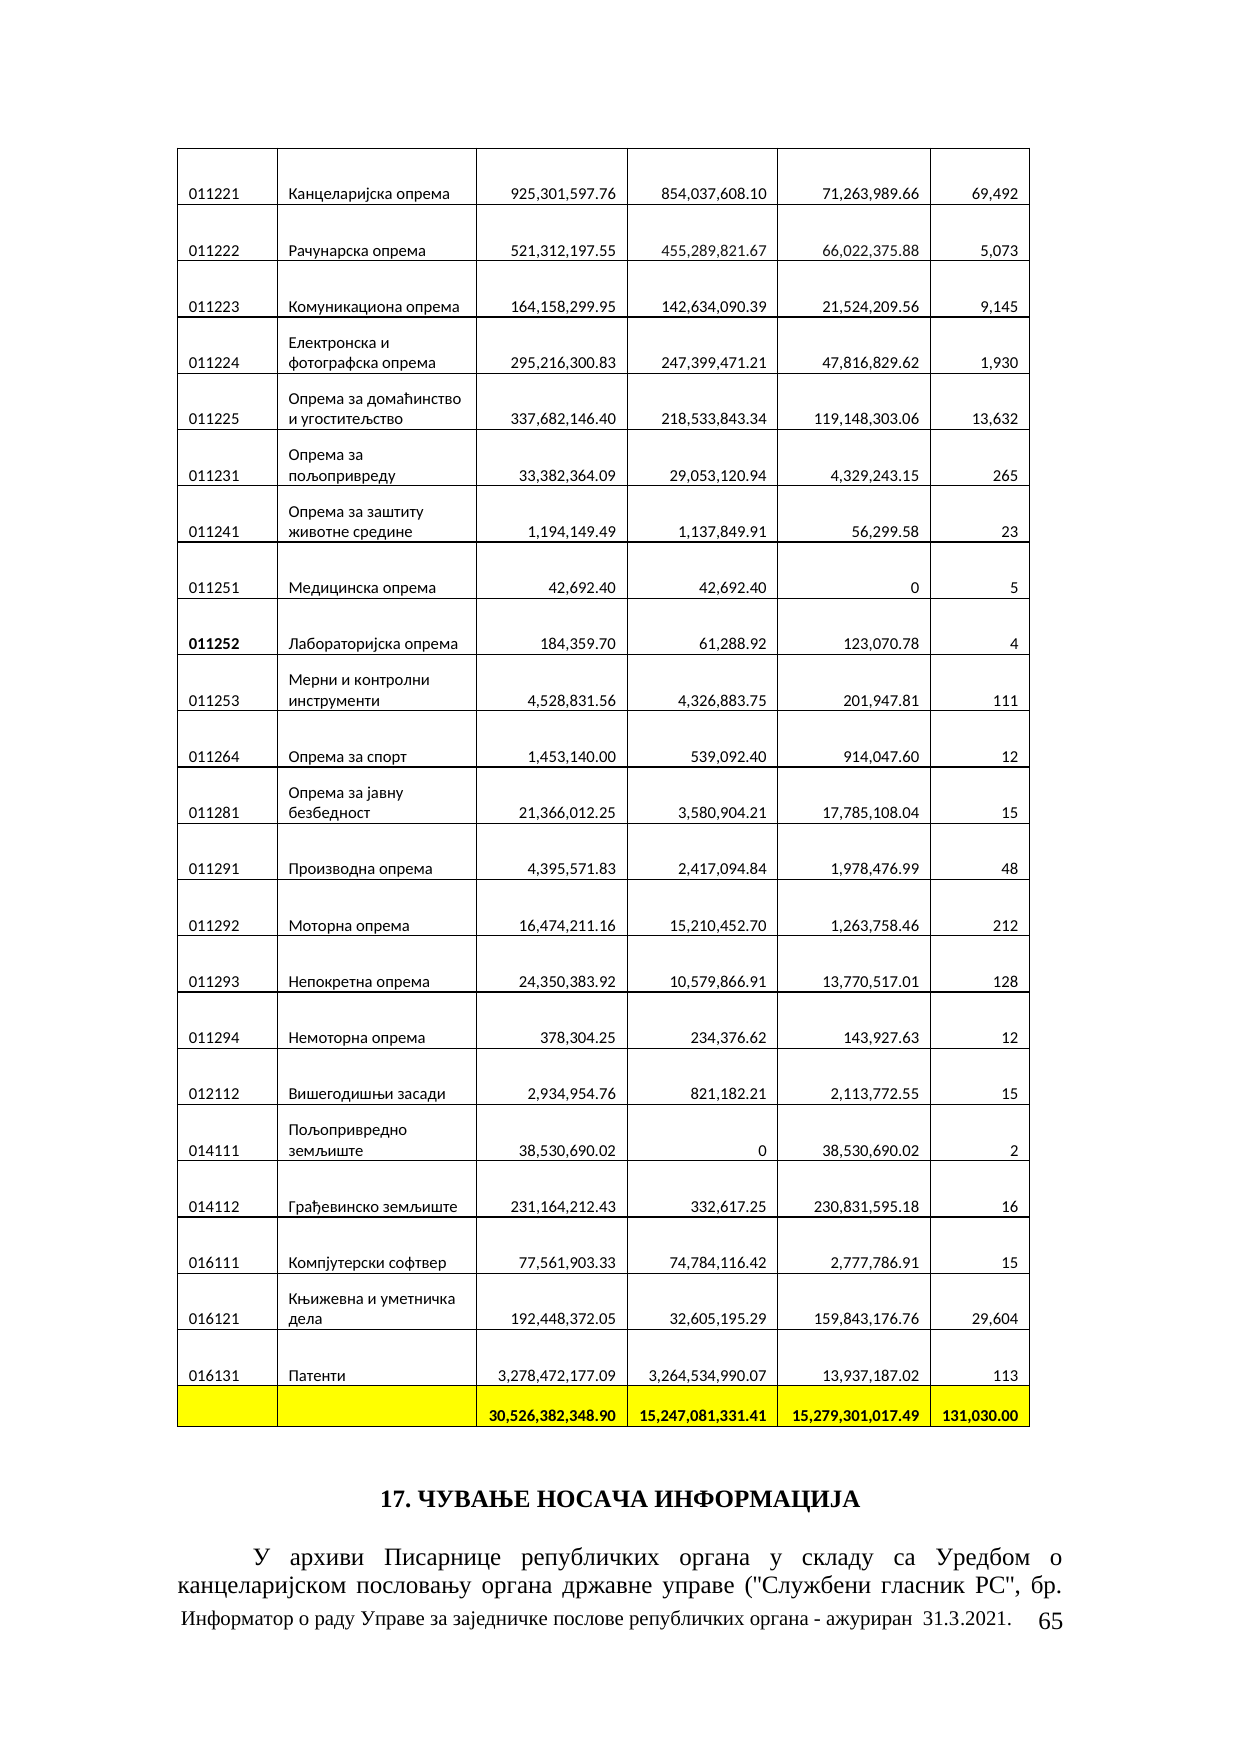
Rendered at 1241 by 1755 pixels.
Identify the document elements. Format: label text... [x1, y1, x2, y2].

table_cell 016121 [178, 1274, 277, 1329]
table_cell 011241 [178, 486, 277, 541]
table_cell 77,561,903.33 [477, 1218, 627, 1273]
table_cell 5,073 [931, 205, 1029, 260]
table_cell 15,279,301,017.49 [778, 1386, 930, 1426]
table_cell [178, 1386, 277, 1426]
table_cell 011223 [178, 261, 277, 316]
table_cell 011294 [178, 993, 277, 1048]
table_cell 011231 [178, 430, 277, 485]
table_cell 184,359.70 [477, 599, 627, 654]
table_cell Мерни и контролни инструменти [278, 655, 476, 710]
table_cell 128 [931, 936, 1029, 991]
table_cell 13,937,187.02 [778, 1330, 930, 1385]
table_cell Канцеларијска опрема [278, 149, 476, 204]
table_cell 15 [931, 1049, 1029, 1104]
table_cell 3,580,904.21 [628, 768, 777, 823]
table_cell 119,148,303.06 [778, 374, 930, 429]
text 17. ЧУВАЊЕ НОСАЧА ИНФОРМАЦИЈА [177, 1484, 1063, 1513]
table_cell 3,264,534,990.07 [628, 1330, 777, 1385]
table_cell 12 [931, 993, 1029, 1048]
table_cell 15,247,081,331.41 [628, 1386, 777, 1426]
table_cell 455,289,821.67 [628, 205, 777, 260]
table_cell 2,417,094.84 [628, 824, 777, 879]
table_cell Опрема за јавну безбедност [278, 768, 476, 823]
table_cell Опрема за заштиту животне средине [278, 486, 476, 541]
table_cell 2 [931, 1105, 1029, 1160]
table_cell 016111 [178, 1218, 277, 1273]
table_cell 218,533,843.34 [628, 374, 777, 429]
table_cell 011264 [178, 711, 277, 766]
table_cell 016131 [178, 1330, 277, 1385]
table_cell Опрема за домаћинство и угоститељство [278, 374, 476, 429]
table_cell 16 [931, 1161, 1029, 1216]
table_cell 014111 [178, 1105, 277, 1160]
table_cell 378,304.25 [477, 993, 627, 1048]
table_cell Вишегодишњи засади [278, 1049, 476, 1104]
table_cell 47,816,829.62 [778, 318, 930, 373]
table_cell 4,395,571.83 [477, 824, 627, 879]
table_cell 1,263,758.46 [778, 880, 930, 935]
table_cell 4,326,883.75 [628, 655, 777, 710]
table_cell Опрема за спорт [278, 711, 476, 766]
table_cell 21,366,012.25 [477, 768, 627, 823]
table_cell 29,604 [931, 1274, 1029, 1329]
table_cell 011251 [178, 543, 277, 598]
table_cell 247,399,471.21 [628, 318, 777, 373]
table_cell 10,579,866.91 [628, 936, 777, 991]
table_cell 123,070.78 [778, 599, 930, 654]
table_cell Пољопривредно земљиште [278, 1105, 476, 1160]
table_cell 56,299.58 [778, 486, 930, 541]
table_cell 17,785,108.04 [778, 768, 930, 823]
table_cell 011293 [178, 936, 277, 991]
table_cell 42,692.40 [477, 543, 627, 598]
table_cell 2,934,954.76 [477, 1049, 627, 1104]
table_cell 521,312,197.55 [477, 205, 627, 260]
table_cell 15 [931, 768, 1029, 823]
table_cell 38,530,690.02 [778, 1105, 930, 1160]
table_cell 15 [931, 1218, 1029, 1273]
table_cell 74,784,116.42 [628, 1218, 777, 1273]
table_cell 4,528,831.56 [477, 655, 627, 710]
table_cell Моторна опрема [278, 880, 476, 935]
table_cell 5 [931, 543, 1029, 598]
table_cell Комуникациона опрема [278, 261, 476, 316]
table_cell 1,137,849.91 [628, 486, 777, 541]
table_cell 1,453,140.00 [477, 711, 627, 766]
table_cell 011222 [178, 205, 277, 260]
table_cell 131,030.00 [931, 1386, 1029, 1426]
table_cell 011225 [178, 374, 277, 429]
table_cell 337,682,146.40 [477, 374, 627, 429]
table_cell 011221 [178, 149, 277, 204]
table_cell Непокретна опрема [278, 936, 476, 991]
table_cell Производна опрема [278, 824, 476, 879]
table_cell 32,605,195.29 [628, 1274, 777, 1329]
table_cell 192,448,372.05 [477, 1274, 627, 1329]
table_cell 164,158,299.95 [477, 261, 627, 316]
table_cell 29,053,120.94 [628, 430, 777, 485]
table_cell 71,263,989.66 [778, 149, 930, 204]
table_cell 69,492 [931, 149, 1029, 204]
table_cell 61,288.92 [628, 599, 777, 654]
table_cell 821,182.21 [628, 1049, 777, 1104]
table_cell 113 [931, 1330, 1029, 1385]
table_cell 4,329,243.15 [778, 430, 930, 485]
table_cell Компјутерски софтвер [278, 1218, 476, 1273]
table_cell [278, 1386, 476, 1426]
table_cell 12 [931, 711, 1029, 766]
table_cell 16,474,211.16 [477, 880, 627, 935]
table_cell 011292 [178, 880, 277, 935]
table_cell 42,692.40 [628, 543, 777, 598]
table_cell Патенти [278, 1330, 476, 1385]
table_cell 2,113,772.55 [778, 1049, 930, 1104]
table_cell 925,301,597.76 [477, 149, 627, 204]
table_cell 0 [628, 1105, 777, 1160]
table_cell 13,632 [931, 374, 1029, 429]
table_cell 265 [931, 430, 1029, 485]
table_cell 914,047.60 [778, 711, 930, 766]
table_cell 295,216,300.83 [477, 318, 627, 373]
text У архиви Писарнице републичких органа у складу са Уредбом о канцеларијском пословању органа државне управе (''Службени гласник РС'', бр. [177, 1542, 1063, 1599]
table_cell 1,978,476.99 [778, 824, 930, 879]
table_cell Лабораторијска опрема [278, 599, 476, 654]
table_cell 1,930 [931, 318, 1029, 373]
table_cell 332,617.25 [628, 1161, 777, 1216]
table_cell 15,210,452.70 [628, 880, 777, 935]
table_cell 48 [931, 824, 1029, 879]
table_cell Књижевна и уметничка дела [278, 1274, 476, 1329]
table_cell 23 [931, 486, 1029, 541]
table_cell 24,350,383.92 [477, 936, 627, 991]
table_cell 230,831,595.18 [778, 1161, 930, 1216]
table_cell 012112 [178, 1049, 277, 1104]
table_cell 21,524,209.56 [778, 261, 930, 316]
table_cell Немоторна опрема [278, 993, 476, 1048]
table_cell Медицинска опрема [278, 543, 476, 598]
table_cell 234,376.62 [628, 993, 777, 1048]
table_cell 33,382,364.09 [477, 430, 627, 485]
table_cell 66,022,375.88 [778, 205, 930, 260]
table_cell 38,530,690.02 [477, 1105, 627, 1160]
table_cell 3,278,472,177.09 [477, 1330, 627, 1385]
table_cell 231,164,212.43 [477, 1161, 627, 1216]
table_cell 4 [931, 599, 1029, 654]
table_cell 30,526,382,348.90 [477, 1386, 627, 1426]
table_cell 011252 [178, 599, 277, 654]
table_cell 011224 [178, 318, 277, 373]
table_cell 854,037,608.10 [628, 149, 777, 204]
table_cell 014112 [178, 1161, 277, 1216]
table_cell 1,194,149.49 [477, 486, 627, 541]
table_cell 143,927.63 [778, 993, 930, 1048]
table_cell 159,843,176.76 [778, 1274, 930, 1329]
table_cell 011253 [178, 655, 277, 710]
table_cell Електронска и фотографска опрема [278, 318, 476, 373]
table_cell 212 [931, 880, 1029, 935]
table_cell 011281 [178, 768, 277, 823]
table_cell 9,145 [931, 261, 1029, 316]
table_cell 201,947.81 [778, 655, 930, 710]
table_cell 0 [778, 543, 930, 598]
table_cell Опрема за пољопривреду [278, 430, 476, 485]
table_cell 2,777,786.91 [778, 1218, 930, 1273]
table_cell 13,770,517.01 [778, 936, 930, 991]
table_cell Грађевинско земљиште [278, 1161, 476, 1216]
table_cell 011291 [178, 824, 277, 879]
table_cell Рачунарска опрема [278, 205, 476, 260]
table_cell 111 [931, 655, 1029, 710]
table_cell 539,092.40 [628, 711, 777, 766]
table_cell 142,634,090.39 [628, 261, 777, 316]
